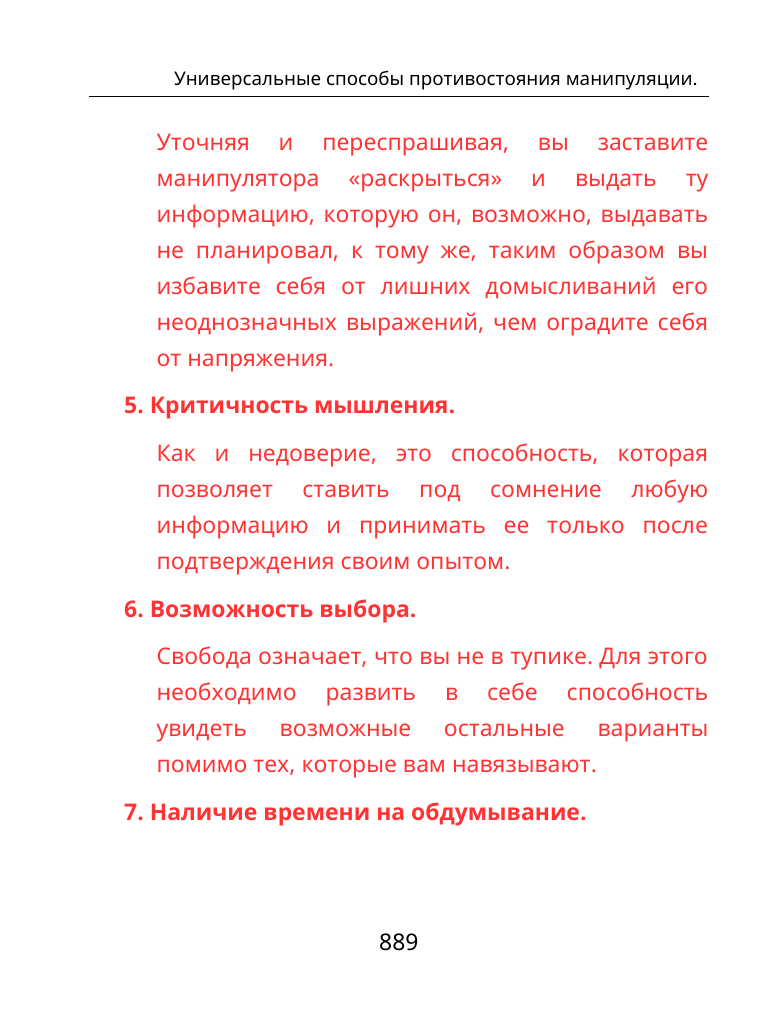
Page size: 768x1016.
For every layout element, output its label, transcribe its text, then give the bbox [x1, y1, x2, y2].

list Как и недоверие, это способность, которая позволяет ставить под сомнение любую информацию и принимать ее только после подтверждения своим опытом. [118, 437, 709, 576]
list Свобода означает, что вы не в тупике. Для этого необходимо развить в себе способность увидеть возможные остальные варианты помимо тех, которые вам навязывают. [118, 640, 709, 779]
list Уточняя и переспрашивая, вы заставите манипулятора «раскрыться» и выдать ту информацию, которую он, возможно, выдавать не планировал, к тому же, таким образом вы избавите себя от лишних домысливаний его неоднозначных выражений, чем оградите себя от напряжения. [118, 126, 709, 373]
list Наличие времени на обдумывание. [118, 796, 709, 827]
list Критичность мышления. [118, 389, 709, 421]
list Возможность выбора. [118, 593, 709, 624]
